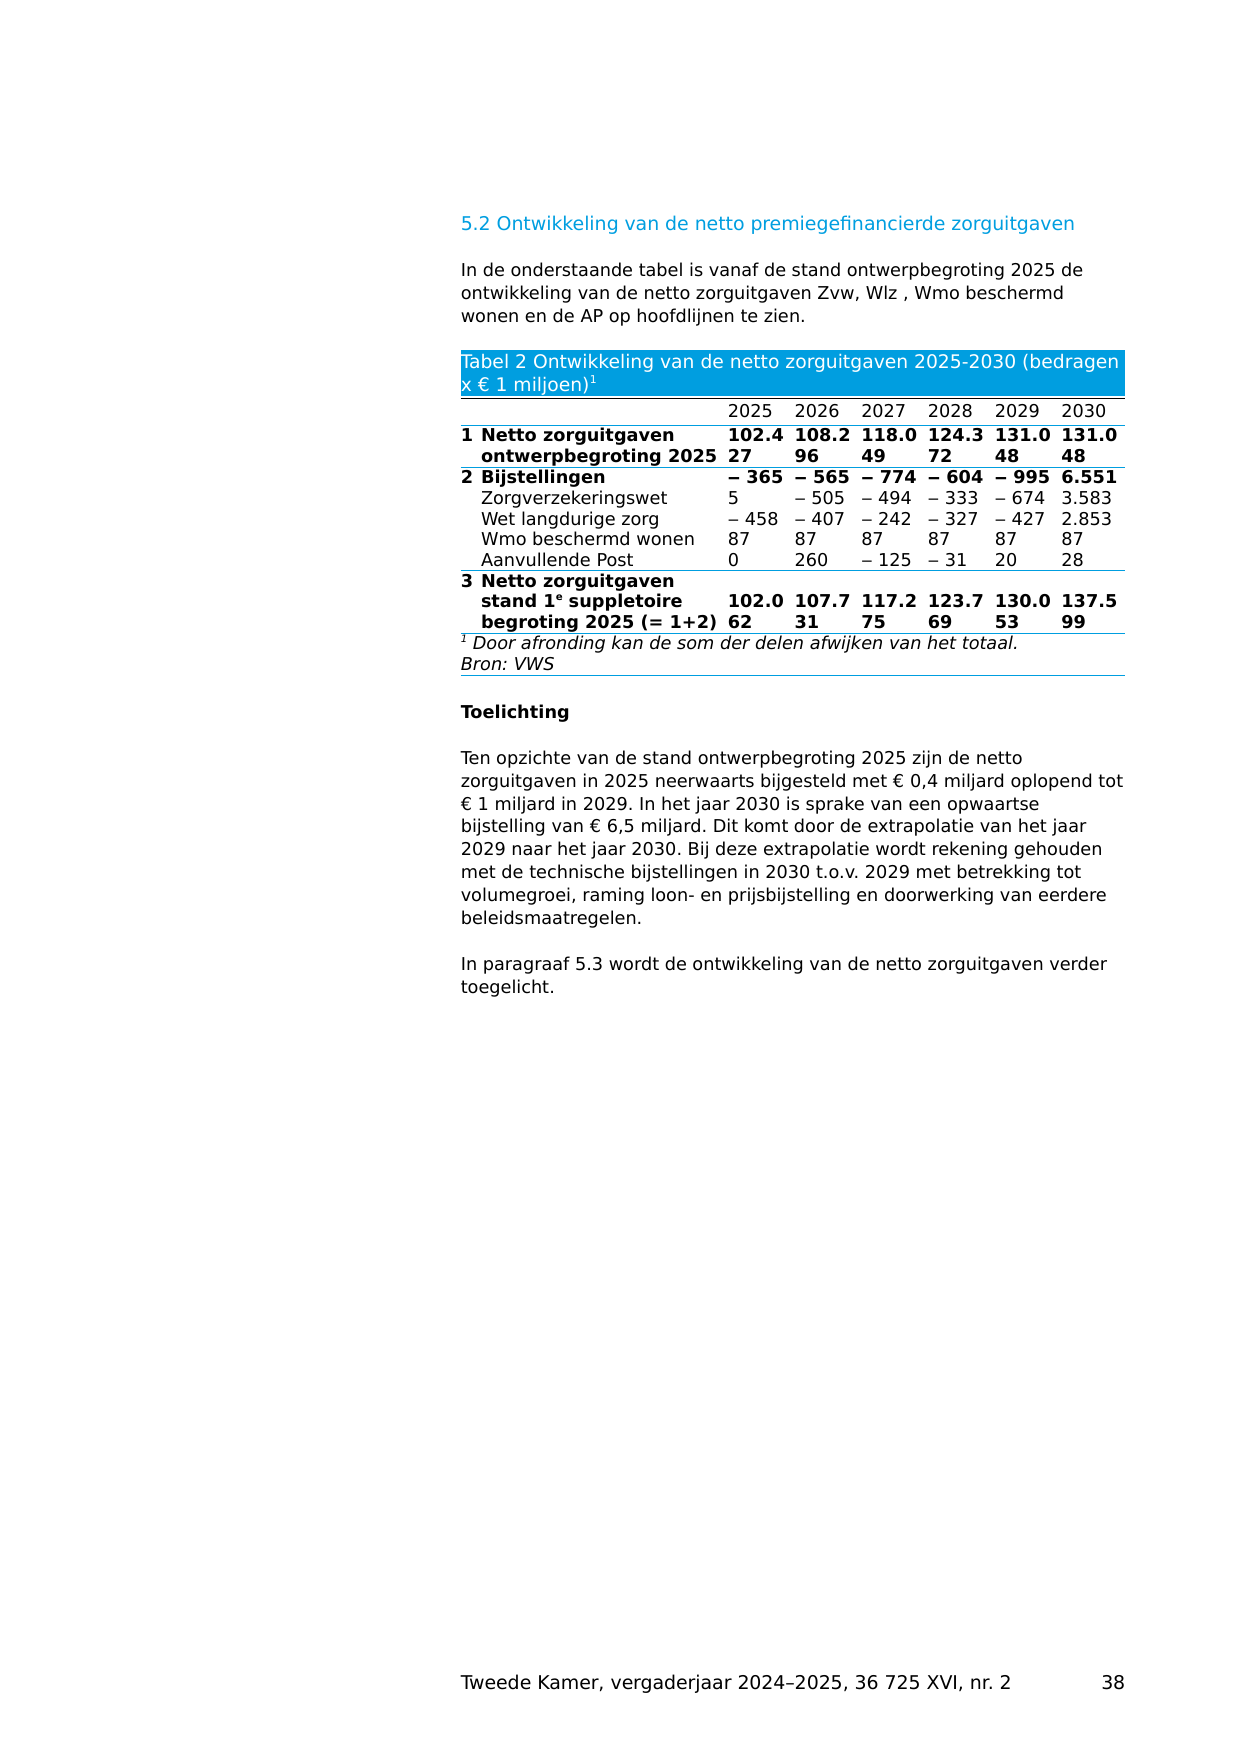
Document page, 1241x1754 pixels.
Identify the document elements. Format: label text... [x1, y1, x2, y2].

table_cell Zorgverzekeringswet [478, 488, 725, 508]
table_cell Bijstellingen [478, 468, 725, 488]
text Toelichting [461, 700, 1125, 723]
table_cell 3 [461, 571, 478, 633]
table_cell 2.853 [1058, 509, 1125, 529]
table_cell Aanvullende Post [478, 550, 725, 570]
table_cell 3.583 [1058, 488, 1125, 508]
table_cell ‒ 31 [925, 550, 992, 570]
table_cell 108.296 [791, 426, 858, 467]
table_cell 107.731 [791, 571, 858, 633]
table_cell 118.049 [858, 426, 925, 467]
table_cell ‒ 674 [992, 488, 1058, 508]
table_cell 2030 [1058, 399, 1125, 425]
table_cell 2028 [925, 399, 992, 425]
table_cell ‒ 407 [791, 509, 858, 529]
table_cell 117.275 [858, 571, 925, 633]
table_cell ‒ 774 [858, 468, 925, 488]
table_cell ‒ 458 [725, 509, 791, 529]
table_cell ‒ 604 [925, 468, 992, 488]
title 5.2 Ontwikkeling van de netto premiegefinancierde zorguitgaven [461, 213, 1125, 235]
table_cell [461, 529, 478, 550]
table_cell 28 [1058, 550, 1125, 570]
table_cell ‒ 365 [725, 468, 791, 488]
table_cell [461, 509, 478, 529]
table_cell 102.427 [725, 426, 791, 467]
table_cell 87 [858, 529, 925, 550]
table_cell 87 [791, 529, 858, 550]
table_cell Wet langdurige zorg [478, 509, 725, 529]
table_cell [478, 399, 725, 425]
table_cell 2 [461, 468, 478, 488]
table_cell ‒ 242 [858, 509, 925, 529]
table_cell 123.769 [925, 571, 992, 633]
table_cell ‒ 995 [992, 468, 1058, 488]
table_cell 87 [725, 529, 791, 550]
table_cell 131.048 [992, 426, 1058, 467]
table_cell 87 [992, 529, 1058, 550]
table_cell [461, 550, 478, 570]
table_cell 130.053 [992, 571, 1058, 633]
table_cell ‒ 125 [858, 550, 925, 570]
table_cell 87 [925, 529, 992, 550]
text In paragraaf 5.3 wordt de ontwikkeling van de netto zorguitgaven verder toegelicht. [461, 952, 1125, 998]
table_cell Wmo beschermd wonen [478, 529, 725, 550]
table_cell ‒ 333 [925, 488, 992, 508]
table_cell [461, 399, 478, 425]
table_cell 2025 [725, 399, 791, 425]
table_cell 260 [791, 550, 858, 570]
text Ten opzichte van de stand ontwerpbegroting 2025 zĳn de netto zorguitgaven in 2025 neerwaarts bĳgesteld met € 0,4 miljard oplopend tot € 1 miljard in 2029. In het jaar 2030 is sprake van een opwaartse bijstelling van € 6,5 miljard. Dit komt door de extrapolatie van het jaar 2029 naar het jaar 2030. Bĳ deze extrapolatie wordt rekening gehouden met de technische bĳstellingen in 2030 t.o.v. 2029 met betrekking tot volumegroei, raming loon- en prĳsbĳstelling en doorwerking van eerdere beleidsmaatregelen. [461, 746, 1125, 929]
table_cell 137.599 [1058, 571, 1125, 633]
table_cell 2029 [992, 399, 1058, 425]
table_cell [461, 488, 478, 508]
table_cell 87 [1058, 529, 1125, 550]
table_cell 0 [725, 550, 791, 570]
table_cell 1 [461, 426, 478, 467]
table_cell ‒ 505 [791, 488, 858, 508]
table_cell 1 Door afronding kan de som der delen afwijken van het totaal. [461, 634, 1125, 654]
table_cell ‒ 327 [925, 509, 992, 529]
table_cell ‒ 565 [791, 468, 858, 488]
text In de onderstaande tabel is vanaf de stand ontwerpbegroting 2025 de ontwikkeling van de netto zorguitgaven Zvw, Wlz , Wmo beschermd wonen en de AP op hoofdlĳnen te zien. [461, 258, 1125, 327]
table_cell 6.551 [1058, 468, 1125, 488]
table_cell 20 [992, 550, 1058, 570]
table_cell Netto zorguitgaven stand 1e suppletoire begroting 2025 (= 1+2) [478, 571, 725, 633]
table_cell 5 [725, 488, 791, 508]
table_cell ‒ 494 [858, 488, 925, 508]
table_cell Netto zorguitgaven ontwerpbegroting 2025 [478, 426, 725, 467]
table_cell Bron: VWS [461, 654, 1125, 674]
table_cell ‒ 427 [992, 509, 1058, 529]
table_cell 2027 [858, 399, 925, 425]
table_cell 2026 [791, 399, 858, 425]
table_cell 124.372 [925, 426, 992, 467]
table_cell 102.062 [725, 571, 791, 633]
table_cell 131.048 [1058, 426, 1125, 467]
